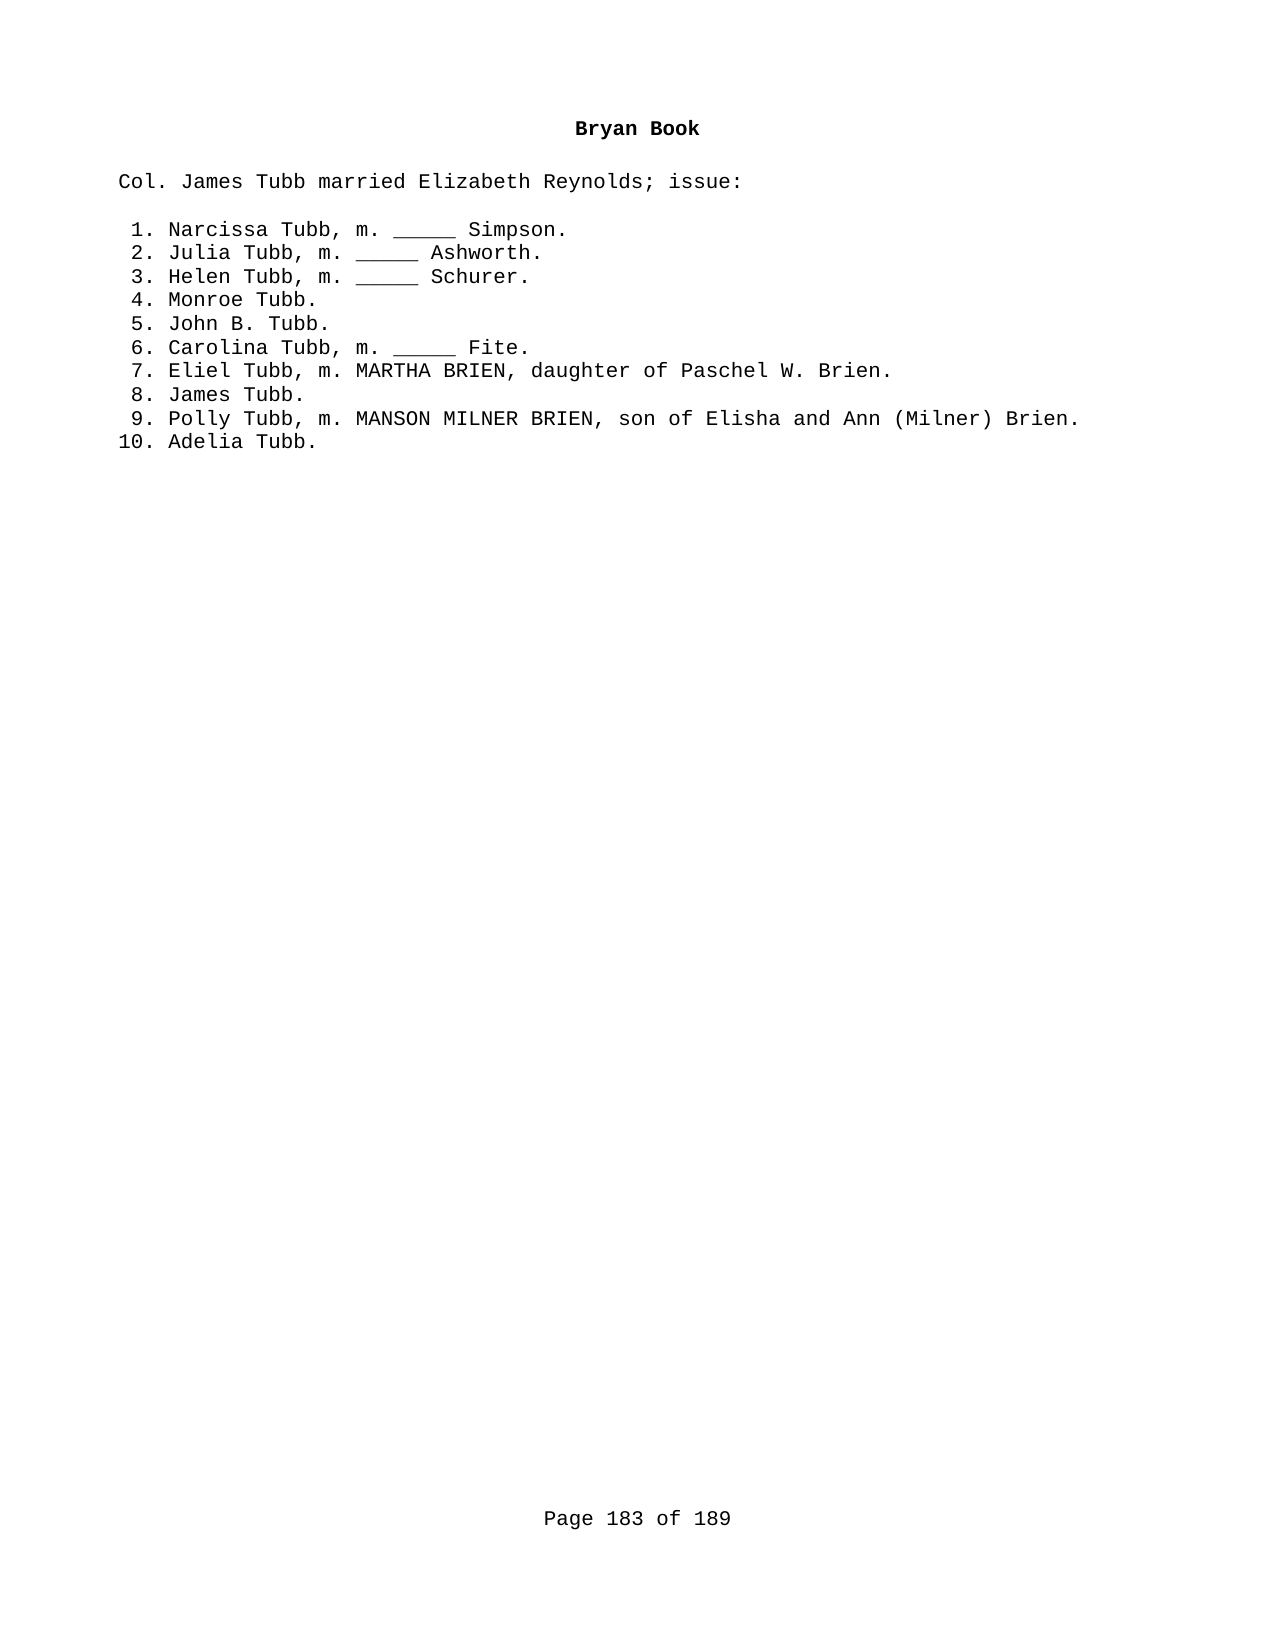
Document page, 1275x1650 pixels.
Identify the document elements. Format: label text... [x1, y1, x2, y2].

text 4. Monroe Tubb. [118, 289, 1157, 313]
text 3. Helen Tubb, m. _____ Schurer. [118, 266, 1157, 289]
text 7. Eliel Tubb, m. MARTHA BRIEN, daughter of Paschel W. Brien. [118, 360, 1157, 384]
text 6. Carolina Tubb, m. _____ Fite. [118, 337, 1157, 360]
text 2. Julia Tubb, m. _____ Ashworth. [118, 242, 1157, 266]
text 8. James Tubb. [118, 384, 1157, 408]
text 5. John B. Tubb. [118, 313, 1157, 337]
text 1. Narcissa Tubb, m. _____ Simpson. [118, 218, 1157, 242]
text Col. James Tubb married Elizabeth Reynolds; issue: [118, 171, 1157, 195]
text 10. Adelia Tubb. [118, 431, 1157, 455]
text 9. Polly Tubb, m. MANSON MILNER BRIEN, son of Elisha and Ann (Milner) Brien. [118, 408, 1157, 431]
